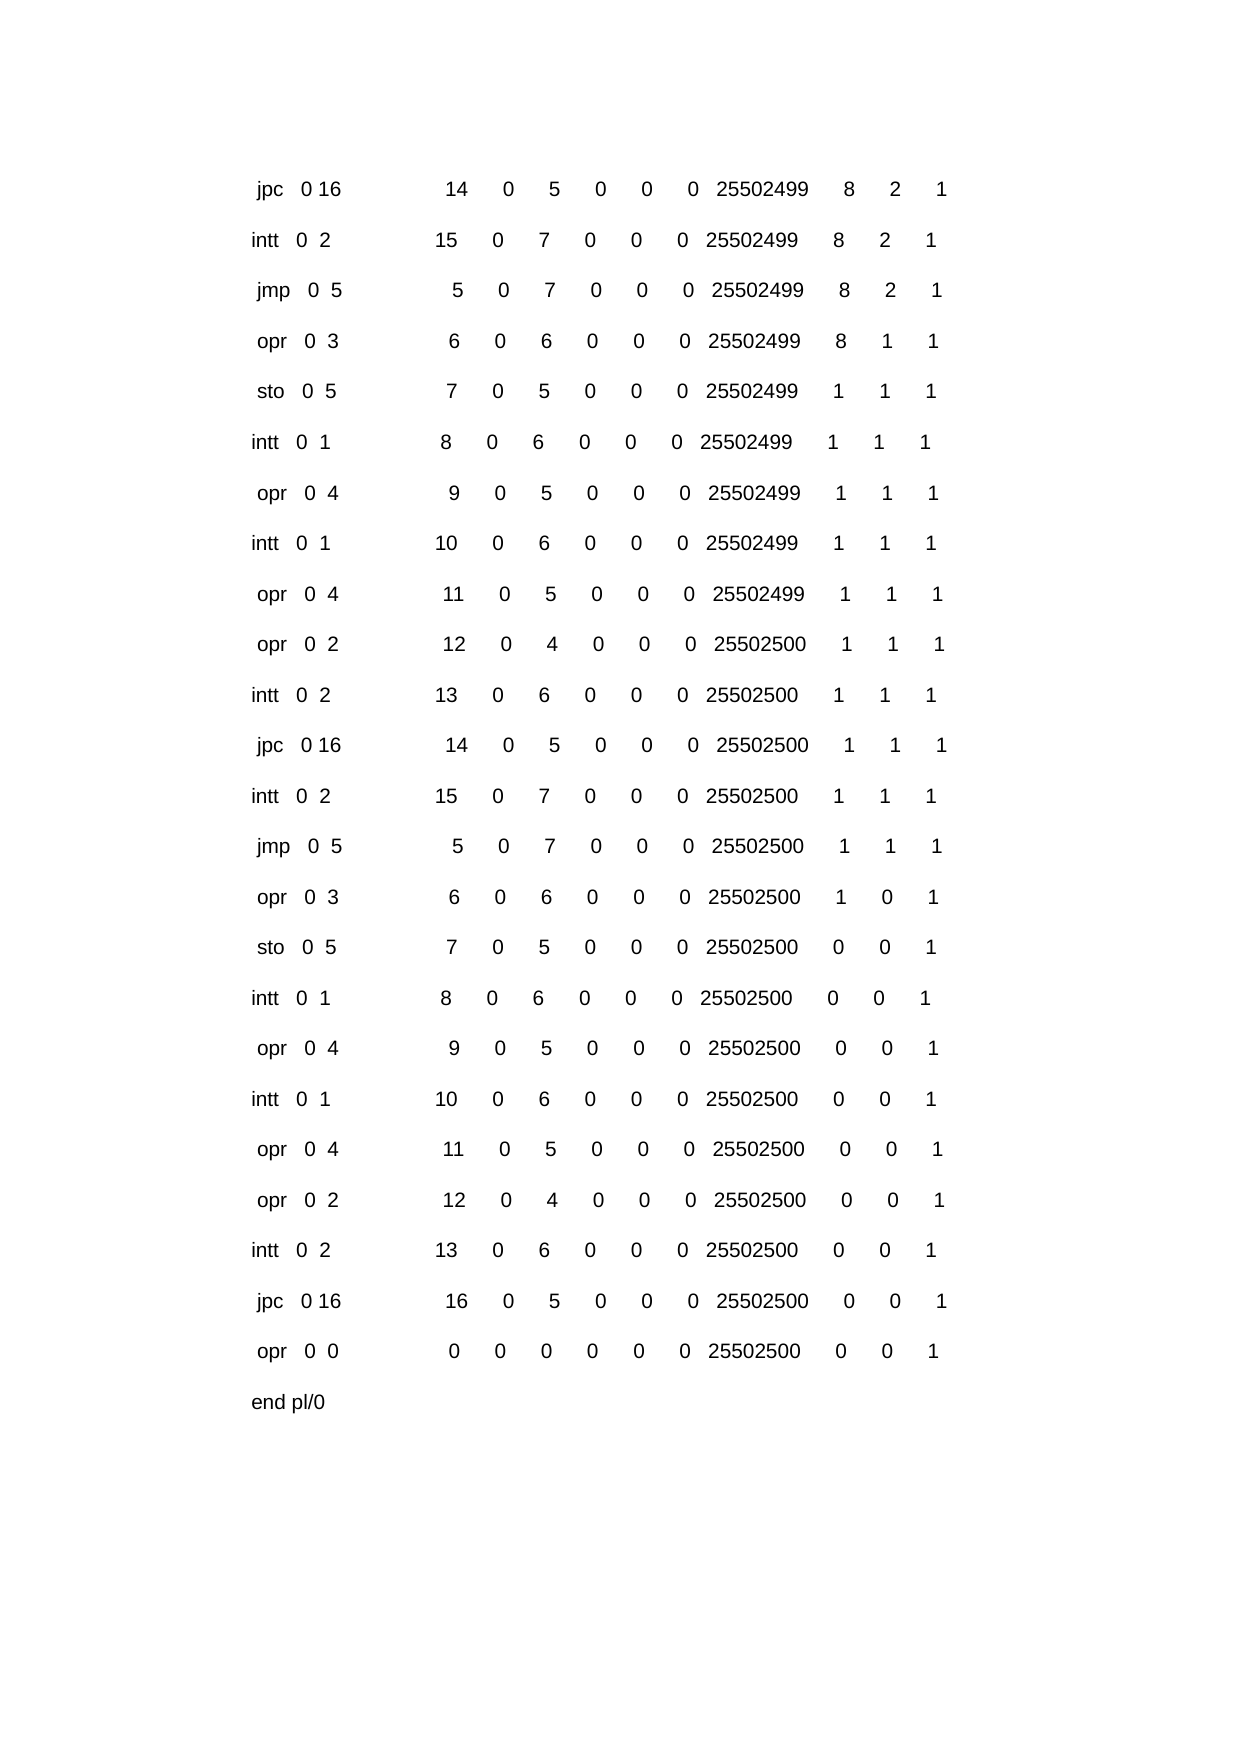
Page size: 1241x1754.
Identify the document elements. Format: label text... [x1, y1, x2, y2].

text jmp 0 5 5 0 7 0 0 0 25502499 8 2 1 [251, 278, 1122, 302]
text intt 0 1 10 0 6 0 0 0 25502500 0 0 1 [251, 1087, 1122, 1111]
text jpc 0 16 14 0 5 0 0 0 25502500 1 1 1 [251, 733, 1122, 757]
text opr 0 2 12 0 4 0 0 0 25502500 0 0 1 [251, 1188, 1122, 1212]
text jpc 0 16 16 0 5 0 0 0 25502500 0 0 1 [251, 1289, 1122, 1313]
text intt 0 2 13 0 6 0 0 0 25502500 1 1 1 [251, 682, 1122, 706]
text sto 0 5 7 0 5 0 0 0 25502500 0 0 1 [251, 935, 1122, 959]
text opr 0 3 6 0 6 0 0 0 25502499 8 1 1 [251, 329, 1122, 353]
text opr 0 2 12 0 4 0 0 0 25502500 1 1 1 [251, 632, 1122, 656]
text intt 0 2 15 0 7 0 0 0 25502500 1 1 1 [251, 783, 1122, 807]
text sto 0 5 7 0 5 0 0 0 25502499 1 1 1 [251, 379, 1122, 403]
text end pl/0 [251, 1390, 1122, 1414]
text jpc 0 16 14 0 5 0 0 0 25502499 8 2 1 [251, 177, 1122, 201]
text opr 0 4 11 0 5 0 0 0 25502499 1 1 1 [251, 581, 1122, 605]
text jmp 0 5 5 0 7 0 0 0 25502500 1 1 1 [251, 834, 1122, 858]
text opr 0 4 9 0 5 0 0 0 25502499 1 1 1 [251, 480, 1122, 504]
text intt 0 1 8 0 6 0 0 0 25502500 0 0 1 [251, 986, 1122, 1009]
text opr 0 4 9 0 5 0 0 0 25502500 0 0 1 [251, 1036, 1122, 1060]
text opr 0 0 0 0 0 0 0 0 25502500 0 0 1 [251, 1339, 1122, 1363]
text intt 0 1 10 0 6 0 0 0 25502499 1 1 1 [251, 531, 1122, 555]
text intt 0 2 13 0 6 0 0 0 25502500 0 0 1 [251, 1238, 1122, 1262]
text intt 0 1 8 0 6 0 0 0 25502499 1 1 1 [251, 430, 1122, 454]
text intt 0 2 15 0 7 0 0 0 25502499 8 2 1 [251, 228, 1122, 252]
text opr 0 4 11 0 5 0 0 0 25502500 0 0 1 [251, 1137, 1122, 1161]
text opr 0 3 6 0 6 0 0 0 25502500 1 0 1 [251, 884, 1122, 908]
